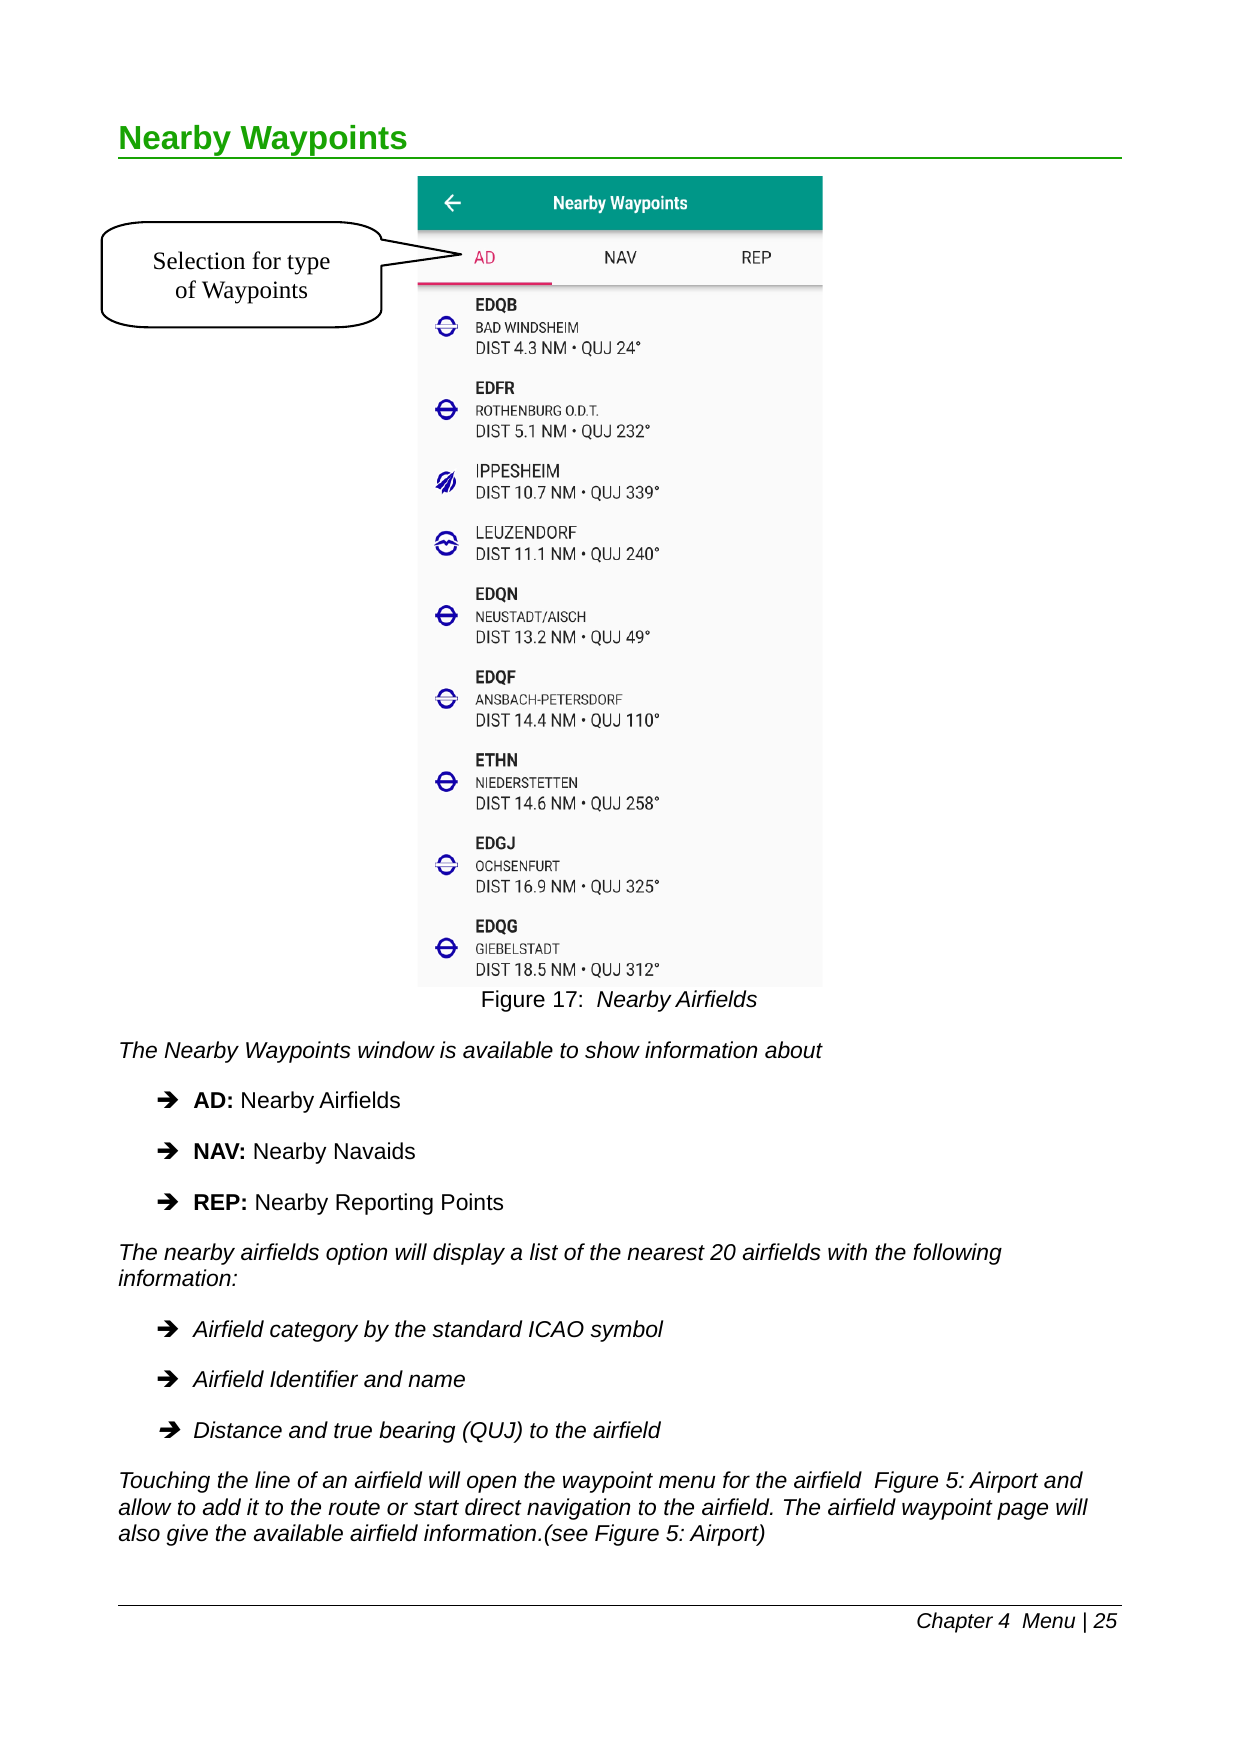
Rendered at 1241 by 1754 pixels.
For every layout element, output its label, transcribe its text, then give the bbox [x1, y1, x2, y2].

text Touching the line of an airfield will open the waypoint menu for the airfield Figure 5: Airport and allow to add it to the route or start direct navigation to the airfield. The airfield waypoint page will also give the available airfield information.(see Figure 5: Airport) [118, 1467, 1122, 1546]
list NAV: Nearby Navaids [156, 1138, 1122, 1164]
subtitle Nearby Waypoints [118, 118, 1122, 157]
picture [417, 176, 823, 987]
list AD: Nearby Airfields [156, 1087, 1122, 1114]
list REP: Nearby Reporting Points [156, 1188, 1122, 1215]
list Airfield Identifier and name [156, 1366, 1122, 1393]
text The Nearby Waypoints window is available to show information about [118, 1037, 1122, 1063]
list Airfield category by the standard ICAO symbol [156, 1316, 1122, 1342]
text The nearby airfields option will display a list of the nearest 20 airfields with the following information: [118, 1239, 1122, 1292]
text Figure 17: Nearby Airfields [118, 987, 1122, 1013]
list Distance and true bearing (QUJ) to the airfield [156, 1417, 1122, 1443]
picture [417, 248, 449, 259]
